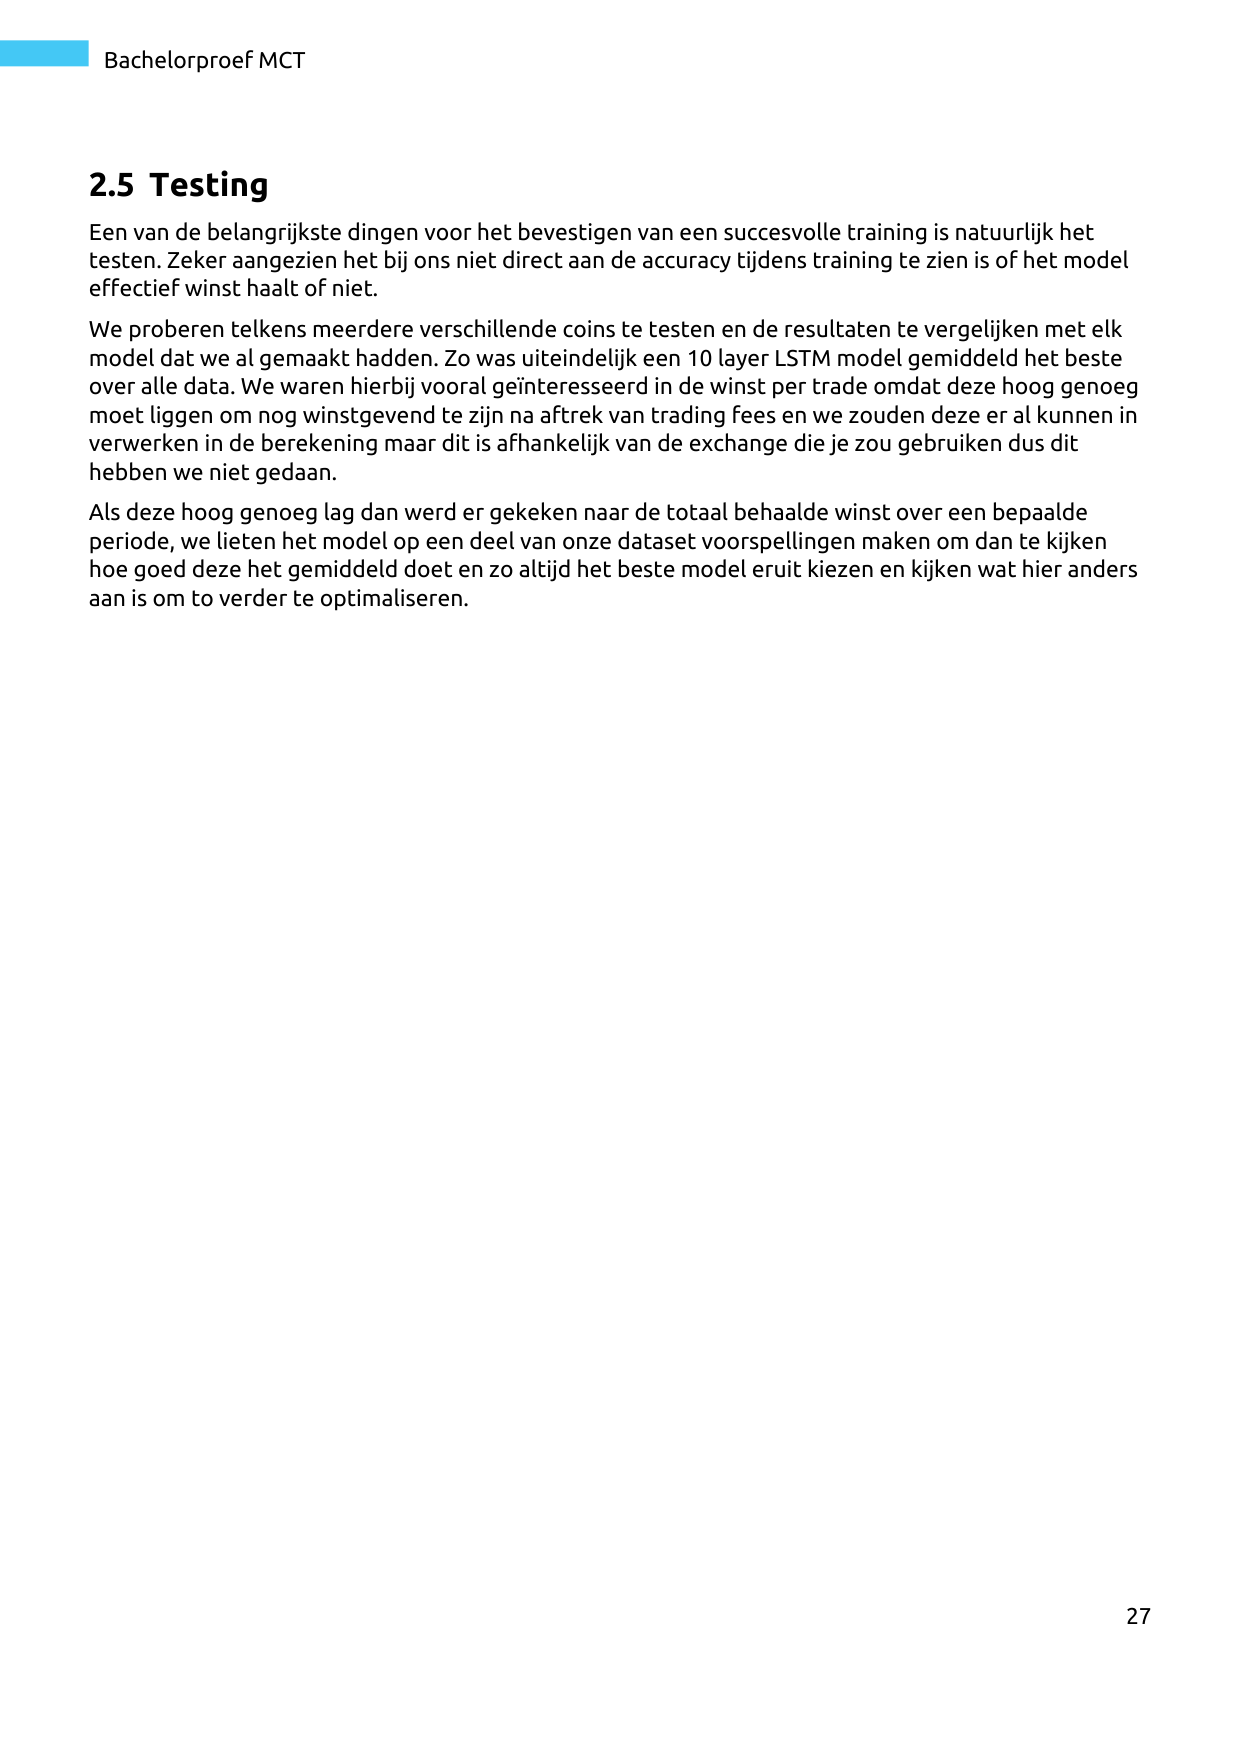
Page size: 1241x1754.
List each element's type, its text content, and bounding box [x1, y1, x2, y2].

text Een van de belangrijkste dingen voor het bevestigen van een succesvolle training is natuurlijk het testen. Zeker aangezien het bij ons niet direct aan de accuracy tijdens training te zien is of het model effectief winst haalt of niet. [89, 218, 1152, 301]
text Als deze hoog genoeg lag dan werd er gekeken naar de totaal behaalde winst over een bepaalde periode, we lieten het model op een deel van onze dataset voorspellingen maken om dan te kijken hoe goed deze het gemiddeld doet en zo altijd het beste model eruit kiezen en kijken wat hier anders aan is om to verder te optimaliseren. [89, 499, 1152, 611]
text We proberen telkens meerdere verschillende coins te testen en de resultaten te vergelijken met elk model dat we al gemaakt hadden. Zo was uiteindelijk een 10 layer LSTM model gemiddeld het beste over alle data. We waren hierbij vooral geïnteresseerd in de winst per trade omdat deze hoog genoeg moet liggen om nog winstgevend te zijn na aftrek van trading fees en we zouden deze er al kunnen in verwerken in de berekening maar dit is afhankelijk van de exchange die je zou gebruiken dus dit hebben we niet gedaan. [89, 316, 1152, 484]
subtitle Testing [89, 164, 1152, 202]
